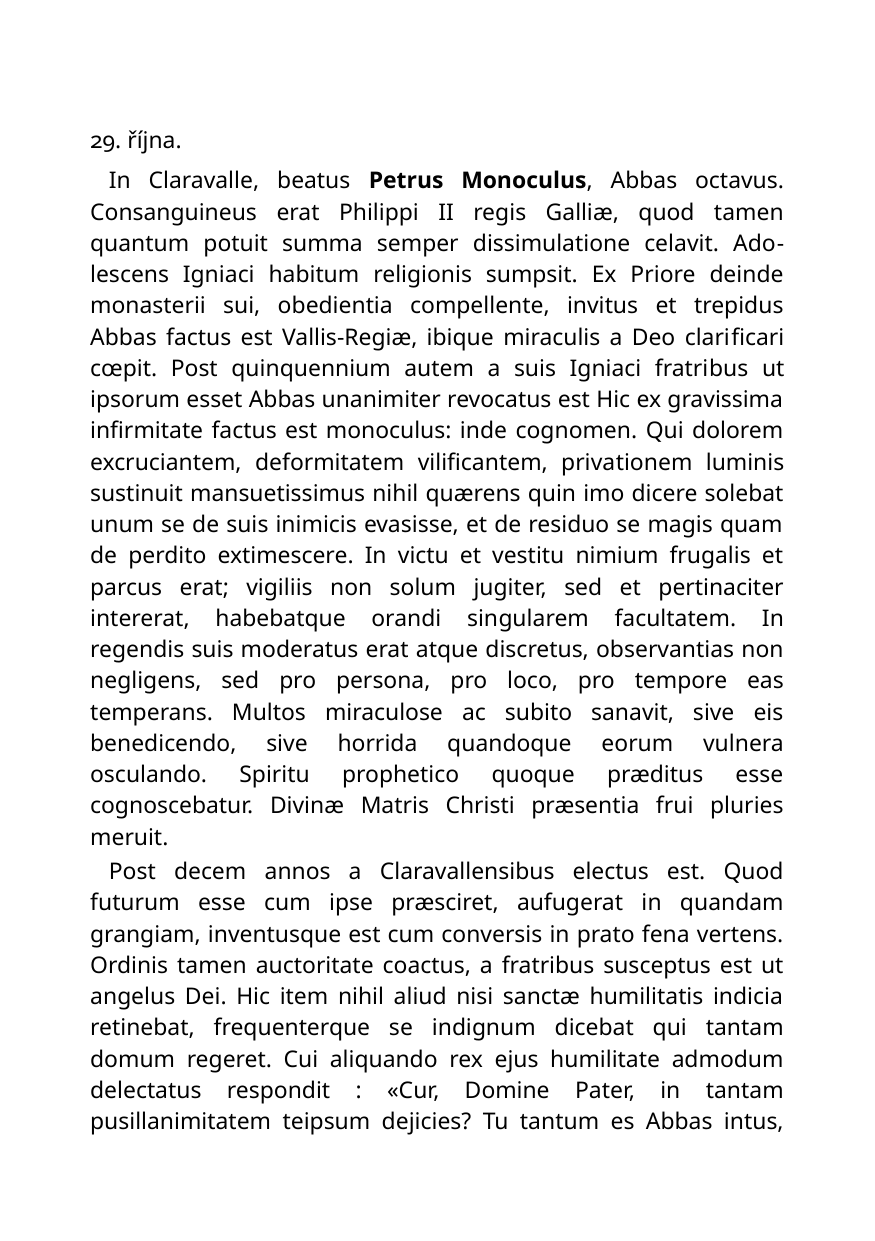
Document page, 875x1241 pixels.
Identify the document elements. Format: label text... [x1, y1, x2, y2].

text In Claravalle, beatus Petrus Monoculus, Abbas octavus. Consanguineus erat Philippi II regis Galliæ, quod tamen quantum potuit summa semper dissimulatione celavit. Ado­lescens Igniaci habitum religionis sumpsit. Ex Priore deinde monasterii sui, obedientia compellente, invitus et trepidus Abbas factus est Vallis-Regiæ, ibique miraculis a Deo clari­ficari cœpit. Post quinquennium autem a suis Igniaci fratri­bus ut ipsorum esset Abbas unanimiter revocatus est Hic ex gravissima infirmitate factus est monoculus: inde cognomen. Qui dolorem excruciantem, deformitatem vilificantem, priva­tionem luminis sustinuit mansuetissimus nihil quærens quin imo dicere solebat unum se de suis inimicis evasisse, et de residuo se magis quam de perdito extimescere. In victu et vestitu nimium frugalis et parcus erat; vigiliis non solum jugiter, sed et pertinaciter intererat, habebatque orandi sin­gularem facultatem. In regendis suis moderatus erat atque discretus, observantias non negligens, sed pro persona, pro loco, pro tempore eas temperans. Multos miraculose ac subito sanavit, sive eis benedicendo, sive horrida quandoque eorum vulnera osculando. Spiritu prophetico quoque præditus esse cognoscebatur. Divinæ Matris Christi præsentia frui pluries meruit. [90, 164, 784, 852]
text Post decem annos a Claravallensibus electus est. Quod futurum esse cum ipse præsciret, aufugerat in quandam grangiam, inventusque est cum conversis in prato fena vertens. Ordinis tamen auctoritate coactus, a fratribus susceptus est ut angelus Dei. Hic item nihil aliud nisi sanctæ humilitatis indicia retinebat, frequenterque se indignum dicebat qui tantam domum regeret. Cui aliquando rex ejus humilitate admodum delectatus respondit : «Cur, Domine Pater, in tantam pusillanimitatem teipsum dejicies? Tu tantum es Abbas intus, [90, 855, 784, 1136]
text 29. října. [90, 124, 784, 156]
